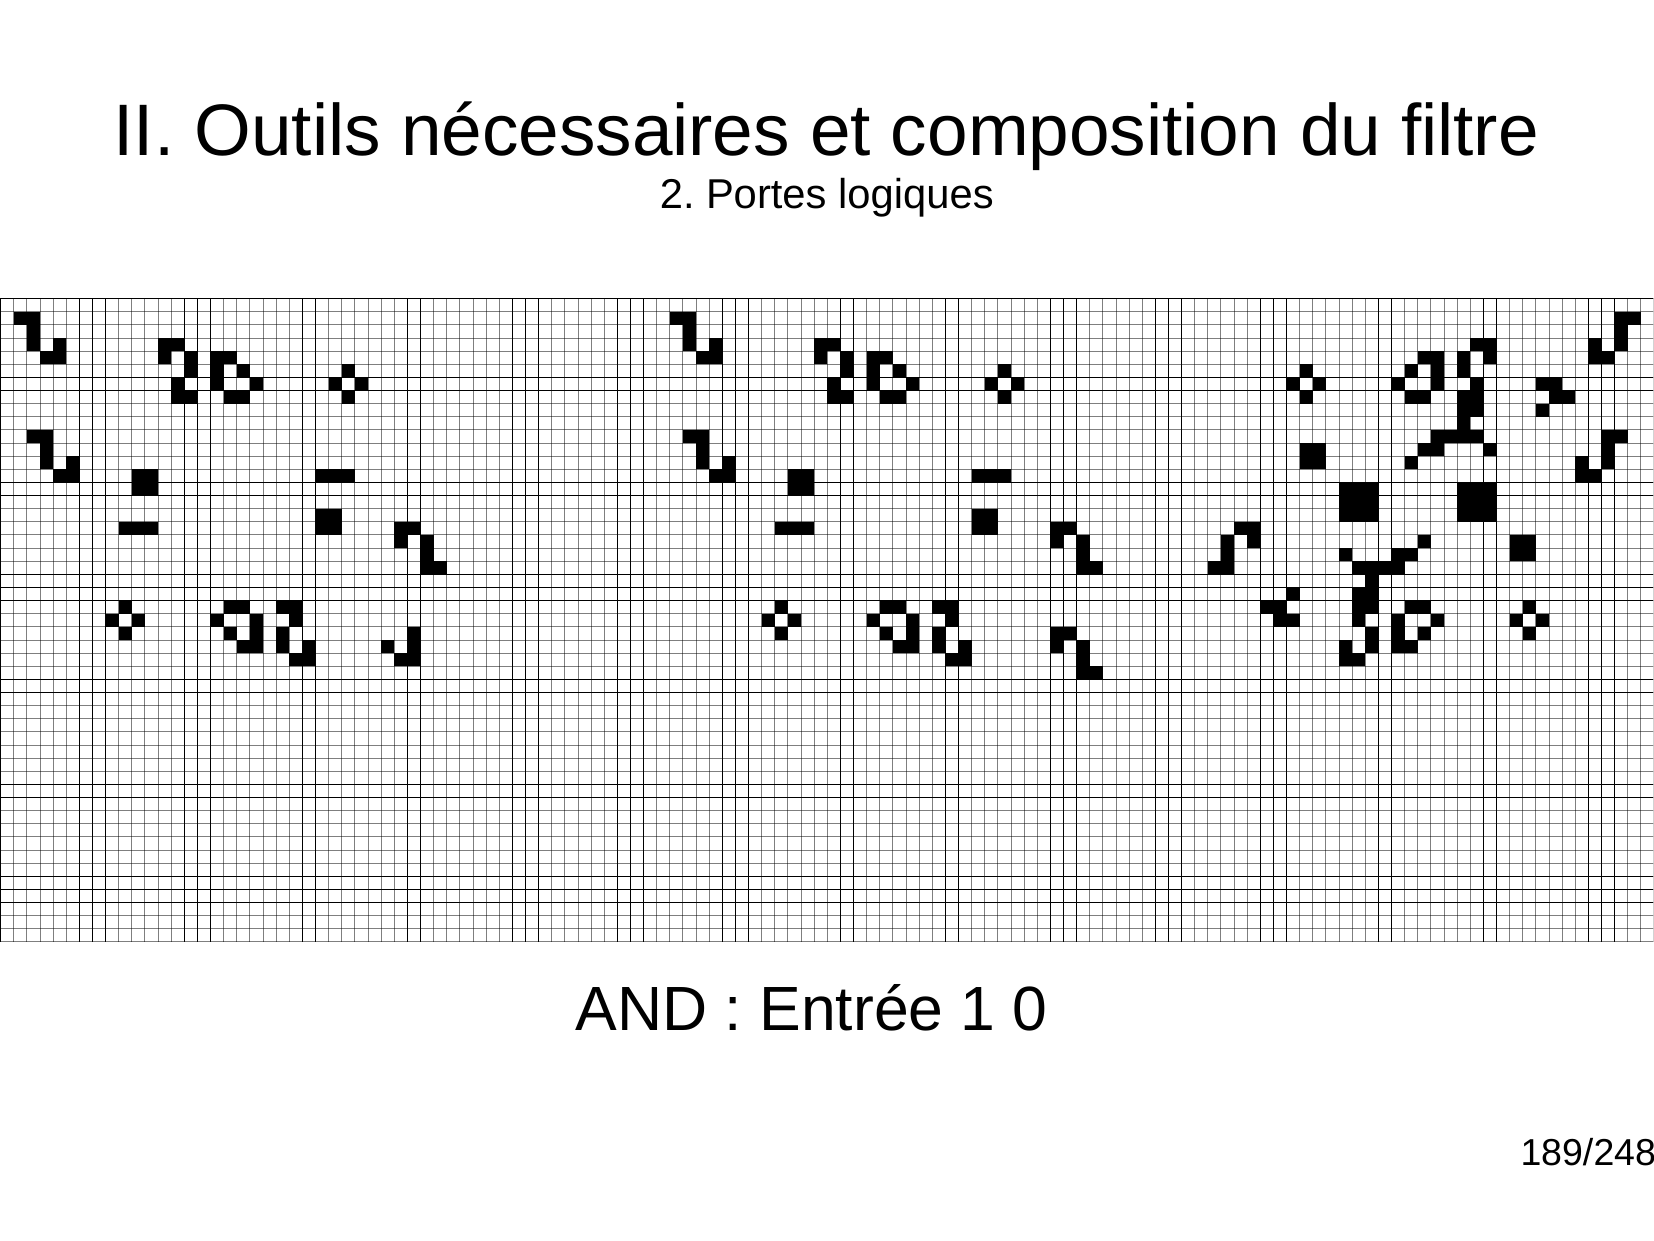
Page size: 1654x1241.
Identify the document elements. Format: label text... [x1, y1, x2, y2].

title II. Outils nécessaires et composition du filtre 2. Portes logiques [82, 49, 1571, 257]
text_box AND : Entrée 1 0 [561, 966, 1064, 1052]
picture [0, 298, 1654, 942]
text_box <number>/248 [1505, 1124, 1654, 1182]
